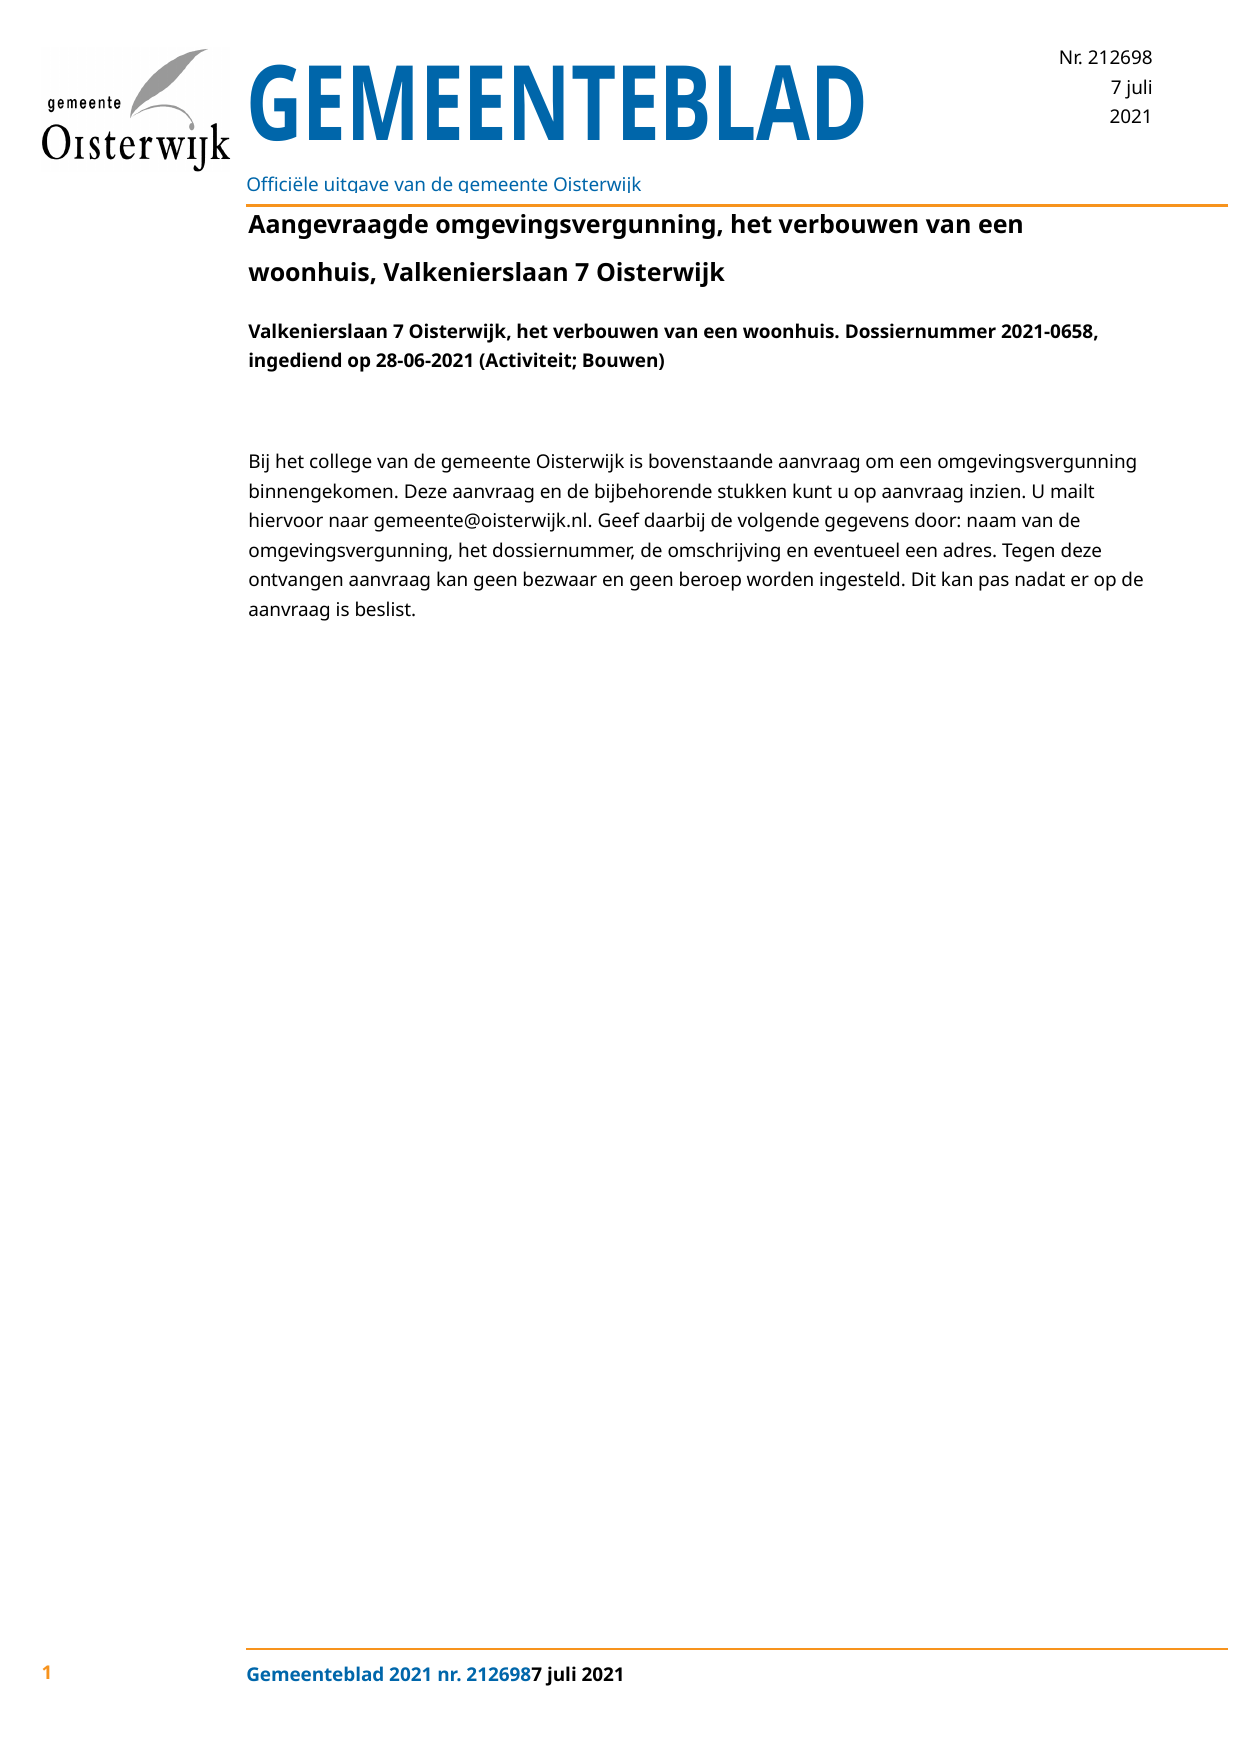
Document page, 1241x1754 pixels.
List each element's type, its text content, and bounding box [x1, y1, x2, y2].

text Valkenierslaan 7 Oisterwijk, het verbouwen van een woonhuis. Dossiernummer 2021-0658, ingediend op 28-06-2021 (Activiteit; Bouwen) [248, 318, 1152, 373]
text Aangevraagde omgevingsvergunning, het verbouwen van een woonhuis, Valkenierslaan 7 Oisterwijk [248, 207, 1152, 288]
picture [41, 47, 231, 172]
text Bij het college van de gemeente Oisterwijk is bovenstaande aanvraag om een omgevingsvergunning binnengekomen. Deze aanvraag en de bijbehorende stukken kunt u op aanvraag inzien. U mailt hiervoor naar gemeente@oisterwijk.nl. Geef daarbij de volgende gegevens door: naam van de omgevingsvergunning, het dossiernummer, de omschrijving en eventueel een adres. Tegen deze ontvangen aanvraag kan geen bezwaar en geen beroep worden ingesteld. Dit kan pas nadat er op de aanvraag is beslist. [248, 448, 1152, 622]
